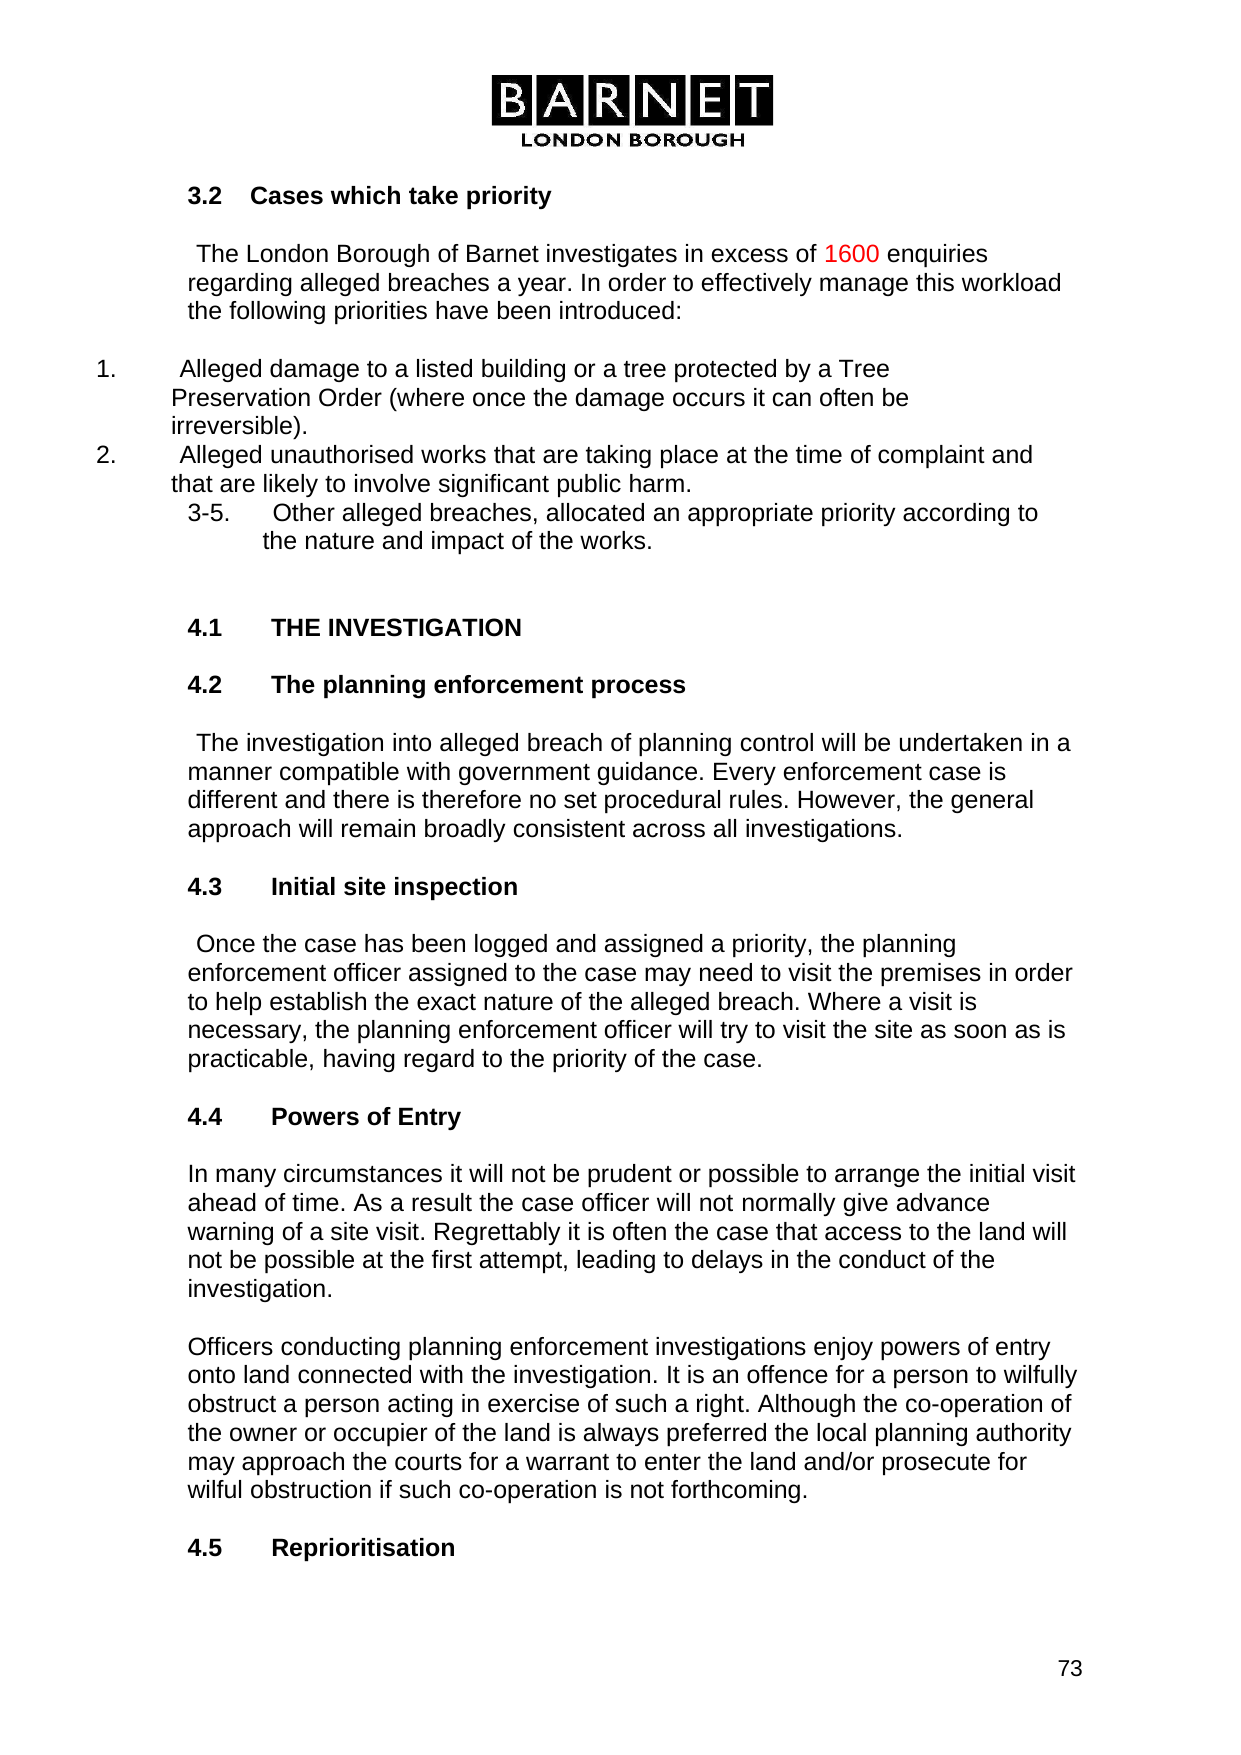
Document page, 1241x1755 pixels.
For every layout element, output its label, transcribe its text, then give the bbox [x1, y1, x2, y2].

text The investigation into alleged breach of planning control will be undertaken in a manner compatible with government guidance. Every enforcement case is different and there is therefore no set procedural rules. However, the general approach will remain broadly consistent across all investigations. [187, 728, 1076, 843]
subtitle Initial site inspection [187, 871, 1163, 900]
subtitle Reprioritisation [187, 1533, 1163, 1562]
text 3-5. Other alleged breaches, allocated an appropriate priority according to the nature and impact of the works. [187, 497, 1040, 555]
text In many circumstances it will not be prudent or possible to arrange the initial visit ahead of time. As a result the case officer will not normally give advance warning of a site visit. Regrettably it is often the case that access to the land will not be possible at the first attempt, leading to delays in the conduct of the investigation. [187, 1159, 1077, 1303]
subtitle Cases which take priority [187, 181, 1163, 210]
subtitle THE INVESTIGATION [187, 613, 1163, 641]
subtitle Powers of Entry [187, 1102, 1163, 1130]
subtitle The planning enforcement process [187, 670, 1163, 699]
text Once the case has been logged and assigned a priority, the planning enforcement officer assigned to the case may need to visit the premises in order to help establish the exact nature of the alleged breach. Where a visit is necessary, the planning enforcement officer will try to visit the site as soon as is practicable, having regard to the priority of the case. [187, 929, 1076, 1073]
text The London Borough of Barnet investigates in excess of 1600 enquiries regarding alleged breaches a year. In order to effectively manage this workload the following priorities have been introduced: [187, 239, 1065, 325]
text Officers conducting planning enforcement investigations enjoy powers of entry onto land connected with the investigation. It is an offence for a person to wilfully obstruct a person acting in exercise of such a right. Although the co-operation of the owner or occupier of the land is always preferred the local planning authority may approach the courts for a warrant to enter the land and/or prosecute for wilful obstruction if such co-operation is not forthcoming. [187, 1332, 1082, 1504]
list Alleged damage to a listed building or a tree protected by a Tree Preservation Order (where once the damage occurs it can often be irreversible). [96, 354, 1002, 440]
list Alleged unauthorised works that are taking place at the time of complaint and that are likely to involve significant public harm. [96, 440, 1076, 497]
